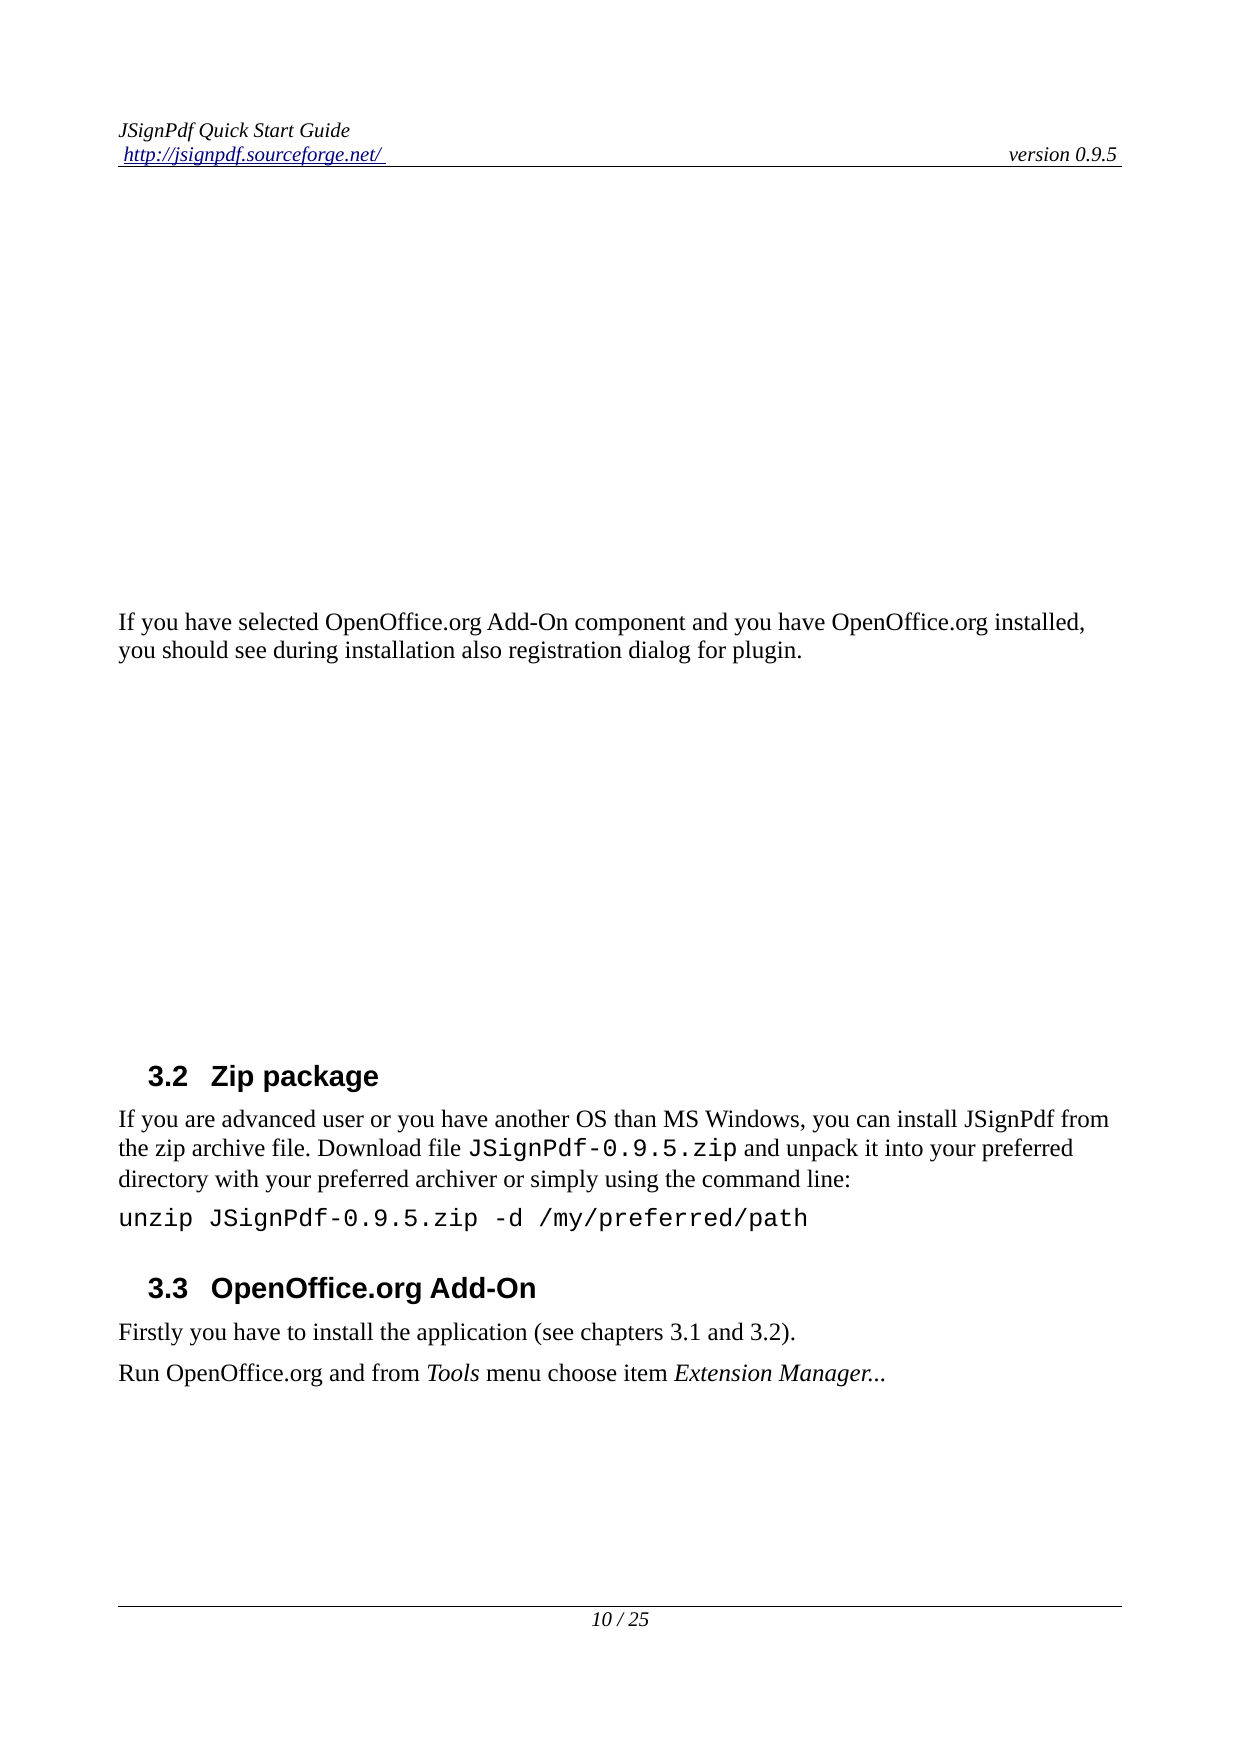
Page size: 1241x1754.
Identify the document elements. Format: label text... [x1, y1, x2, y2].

text unzip JSignPdf-0.9.5.zip -d /my/preferred/path [118, 1205, 1122, 1234]
text If you have selected OpenOffice.org Add-On component and you have OpenOffice.org installed, you should see during installation also registration dialog for plugin. [118, 197, 1122, 664]
subtitle Zip package [148, 702, 1116, 1092]
text Firstly you have to install the application (see chapters 3.1 and 3.2). [118, 1317, 1122, 1346]
text If you are advanced user or you have another OS than MS Windows, you can install JSignPdf from the zip archive file. Download file JSignPdf-0.9.5.zip and unpack it into your preferred directory with your preferred archiver or simply using the command line: [118, 1104, 1122, 1193]
text Run OpenOffice.org and from Tools menu choose item Extension Manager... [118, 1358, 1122, 1387]
subtitle OpenOffice.org Add-On [148, 1271, 1116, 1305]
